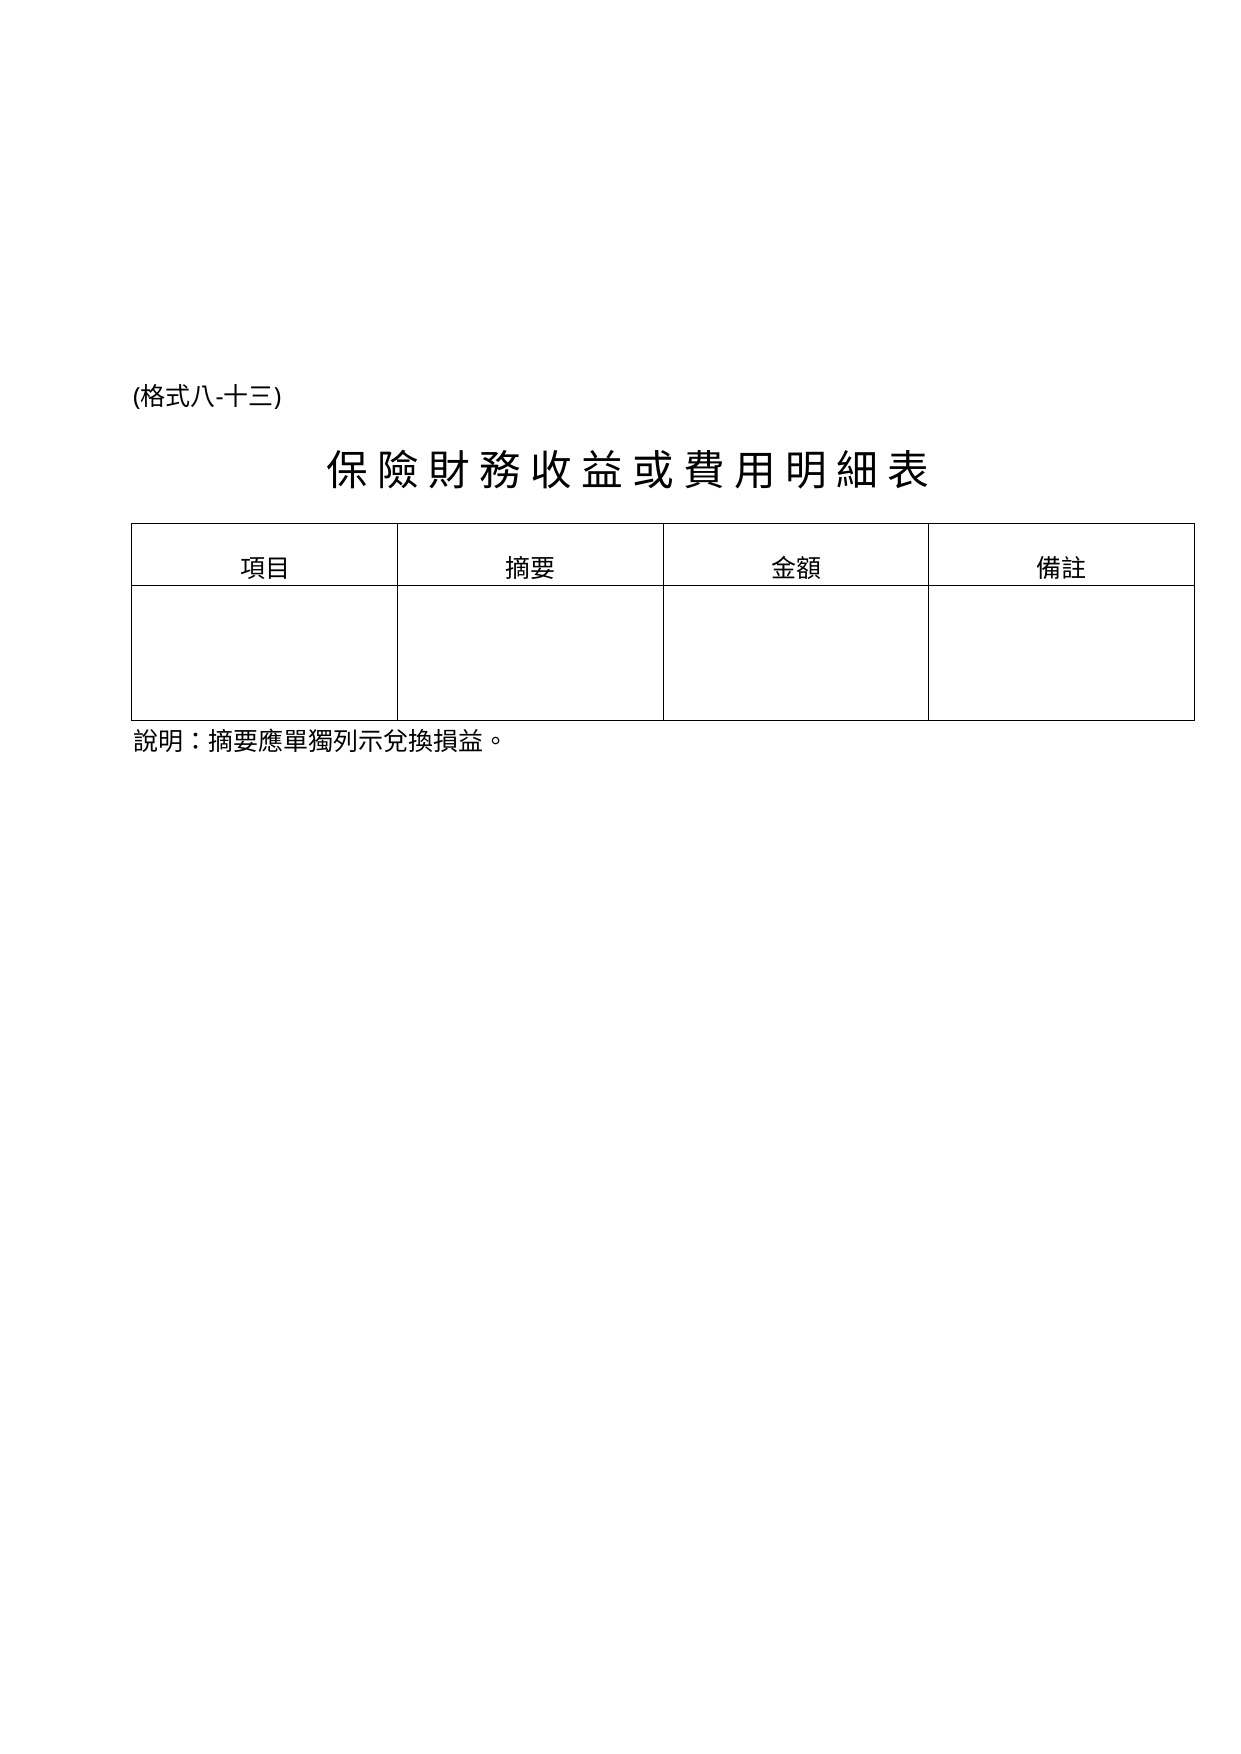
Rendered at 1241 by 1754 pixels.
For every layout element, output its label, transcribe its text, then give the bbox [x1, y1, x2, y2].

table_cell [132, 586, 397, 720]
table_header 備註 [929, 524, 1194, 585]
text 保 險 財 務 收 益 或 費 用 明 細 表 [133, 437, 1122, 498]
table_cell [664, 586, 928, 720]
text (格式八-十三) [133, 376, 1122, 412]
table_cell [929, 586, 1194, 720]
table_header 摘要 [398, 524, 663, 585]
text 說明：摘要應單獨列示兌換損益。 [133, 721, 1122, 758]
table_cell [398, 586, 663, 720]
table_header 項目 [132, 524, 397, 585]
table_header 金額 [664, 524, 928, 585]
